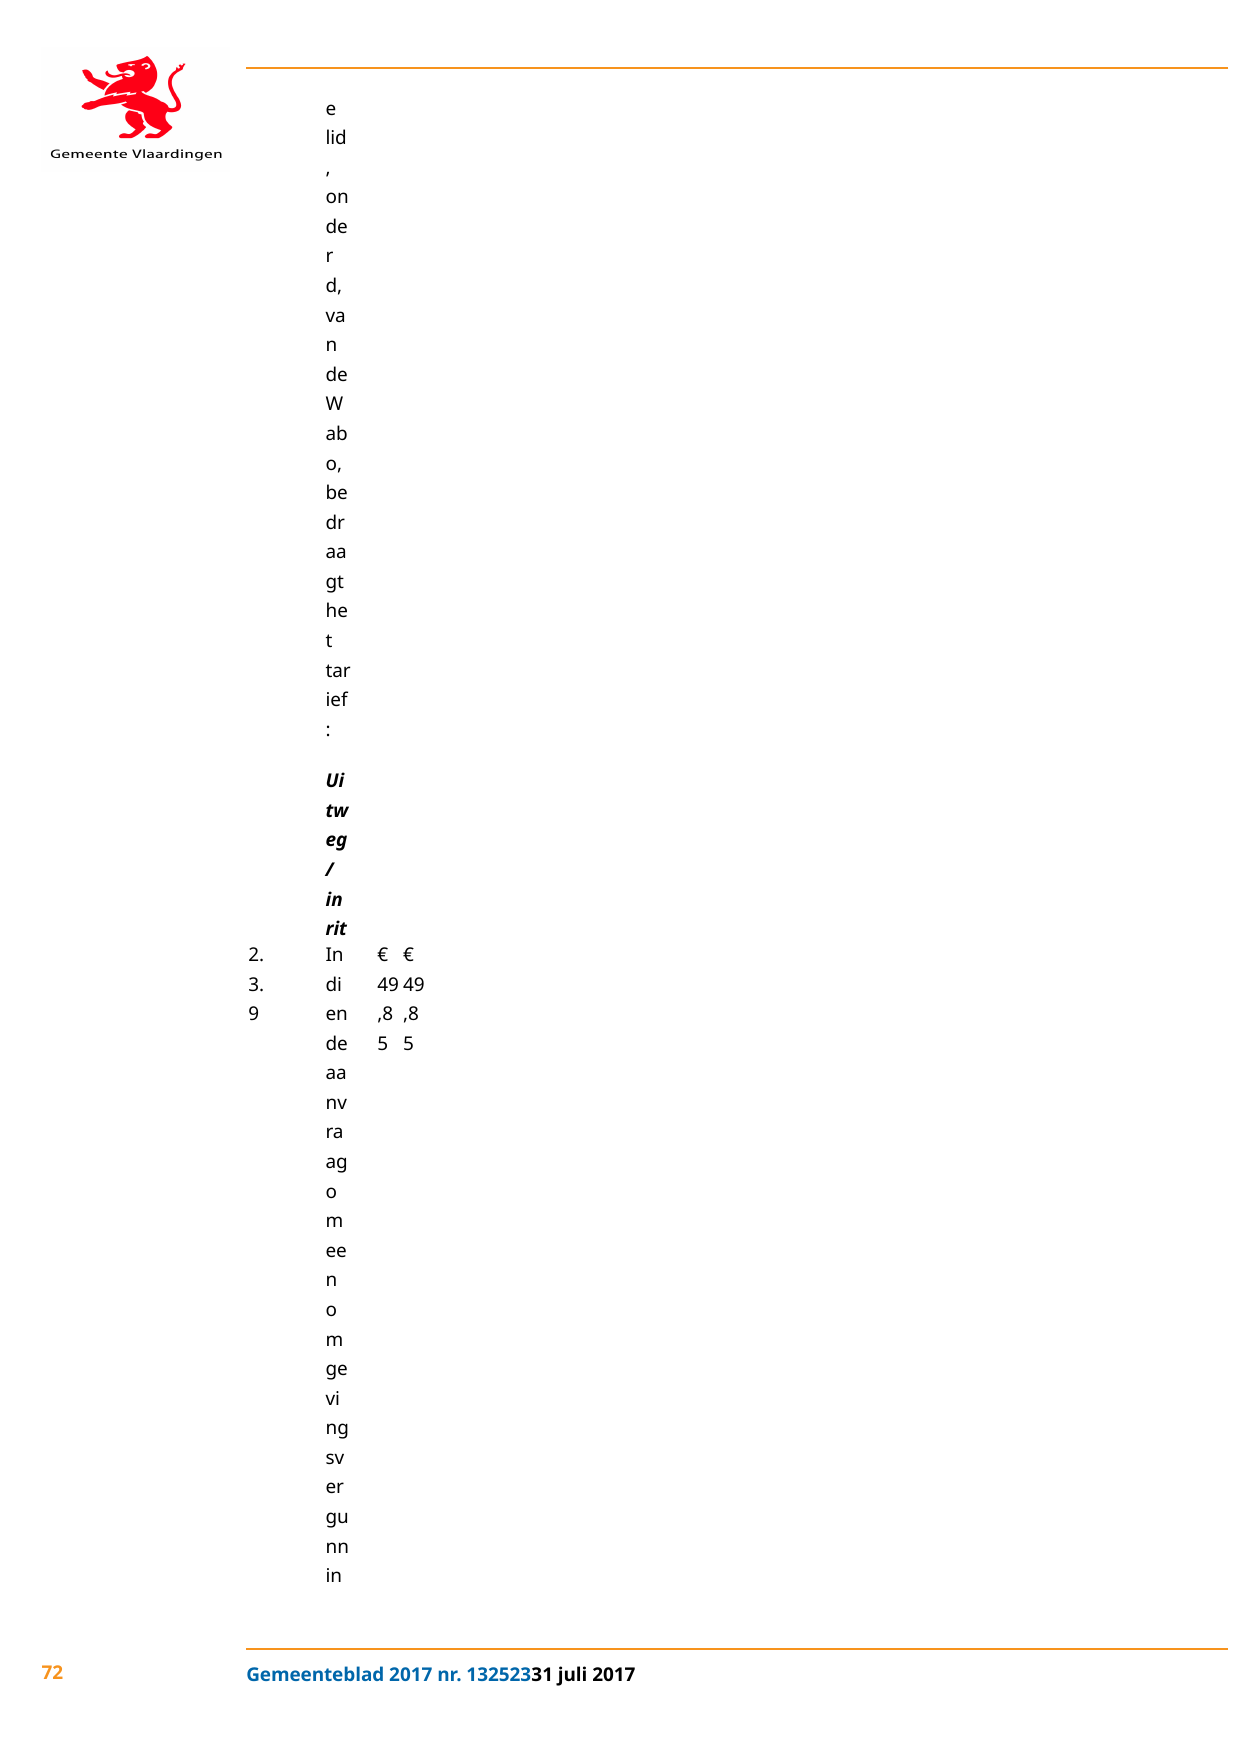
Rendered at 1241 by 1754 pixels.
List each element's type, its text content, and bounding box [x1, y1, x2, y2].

table_cell [351, 95, 377, 742]
table_cell [248, 768, 274, 941]
table_cell [300, 768, 325, 941]
table_cell e lid, onder d, van de Wabo, bedraagt het tarief: [325, 95, 351, 742]
table_cell [248, 95, 274, 742]
table_cell [351, 941, 377, 1588]
table_cell [351, 768, 377, 941]
table_cell [351, 742, 377, 767]
table_cell [300, 95, 325, 742]
table_cell [274, 742, 299, 767]
table_cell 2.3.9 [248, 941, 274, 1588]
table_cell [325, 742, 351, 767]
table_cell [403, 742, 429, 767]
table_cell € 49,85 [403, 941, 429, 1588]
table_cell Uitweg/inrit [325, 768, 351, 941]
table_cell € 49,85 [377, 941, 403, 1588]
table_cell [377, 95, 403, 742]
table_cell [274, 95, 299, 742]
table_cell [274, 768, 299, 941]
table_cell [300, 941, 325, 1588]
table_cell [300, 742, 325, 767]
table_cell [248, 742, 274, 767]
table_cell [403, 95, 429, 742]
picture [41, 47, 231, 172]
table_cell [377, 742, 403, 767]
table_cell [377, 768, 403, 941]
table_cell [274, 941, 299, 1588]
table_cell Indien de aanvraag om een omgevingsvergunnin [325, 941, 351, 1588]
table_cell [403, 768, 429, 941]
